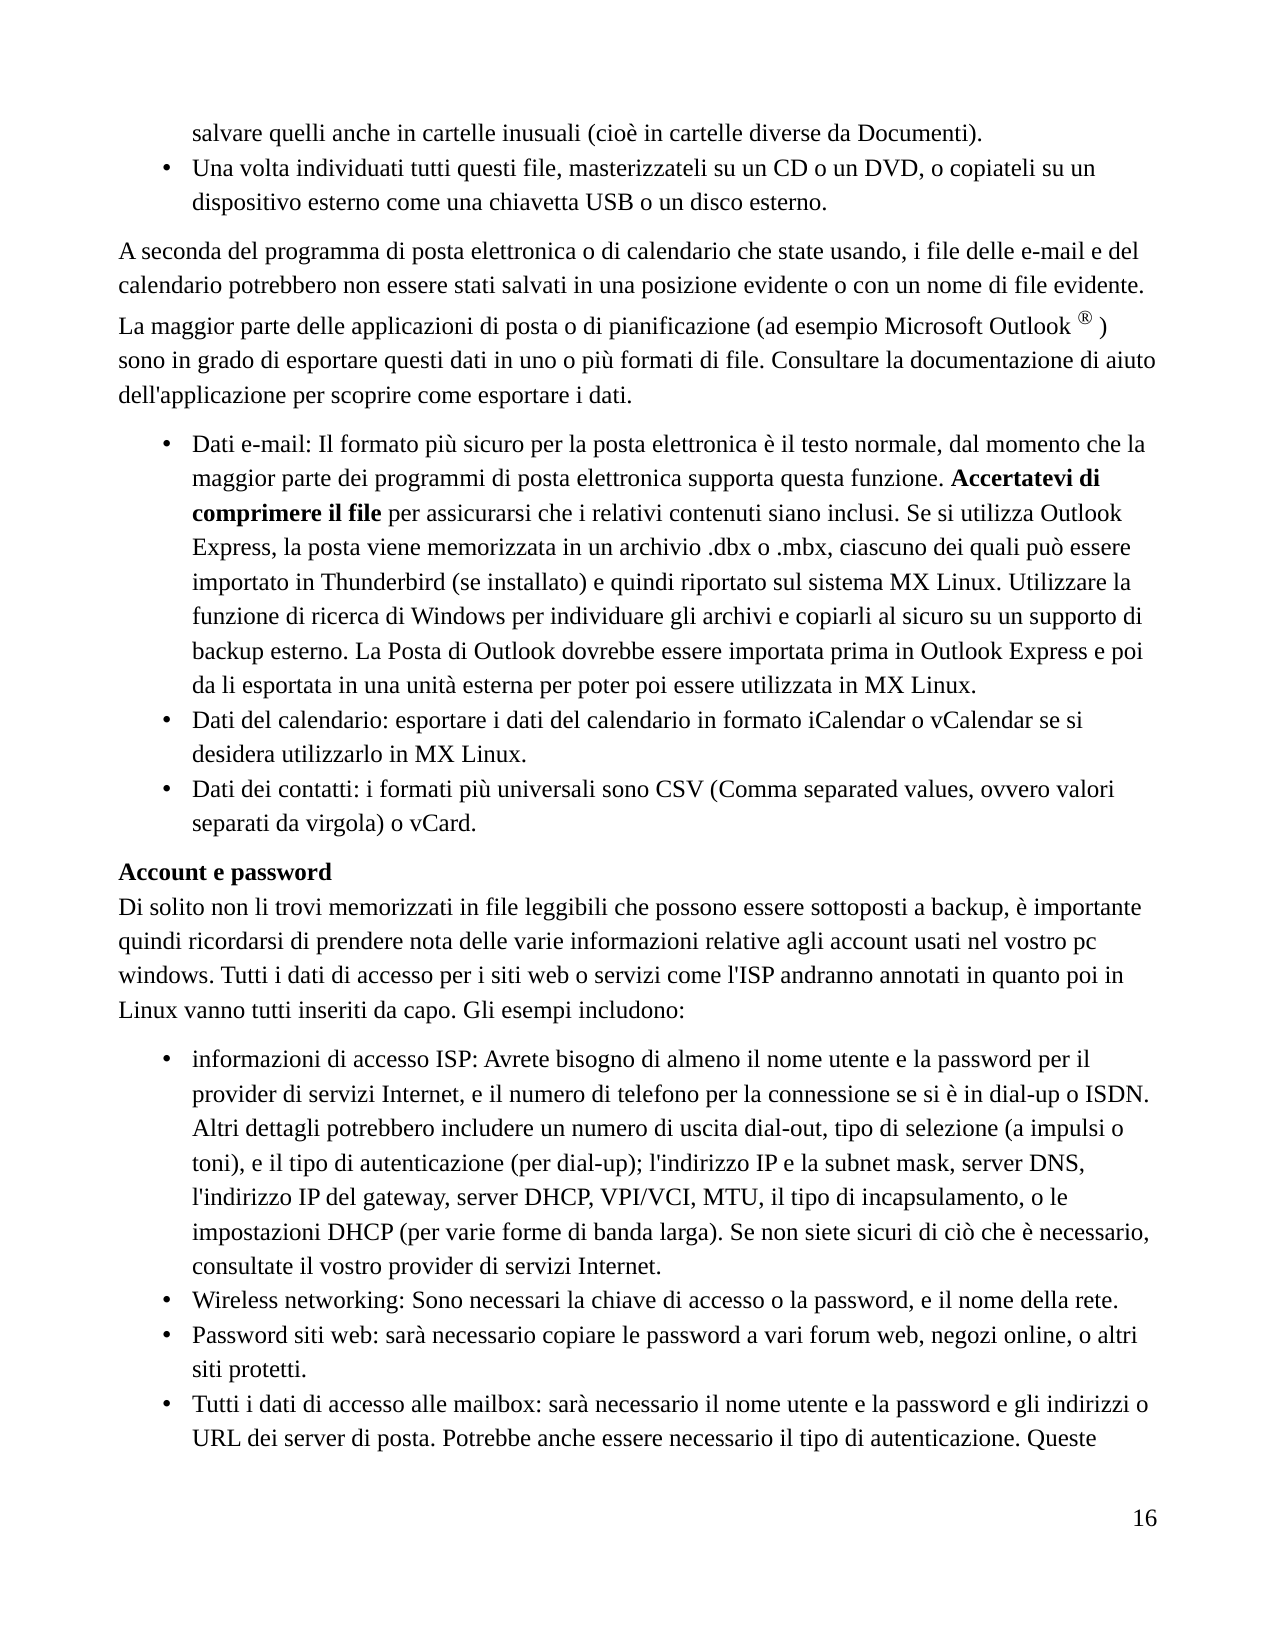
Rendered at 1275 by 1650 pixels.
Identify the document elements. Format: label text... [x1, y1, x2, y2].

text Account e password [118, 857, 1157, 886]
list salvare quelli anche in cartelle inusuali (cioè in cartelle diverse da Documenti). [162, 118, 1157, 147]
list Password siti web: sarà necessario copiare le password a vari forum web, negozi online, o altri siti protetti. [162, 1320, 1157, 1383]
list Tutti i dati di accesso alle mailbox: sarà necessario il nome utente e la password e gli indirizzi o URL dei server di posta. Potrebbe anche essere necessario il tipo di autenticazione. Queste [162, 1389, 1157, 1452]
text Di solito non li trovi memorizzati in file leggibili che possono essere sottoposti a backup, è importante quindi ricordarsi di prendere nota delle varie informazioni relative agli account usati nel vostro pc windows. Tutti i dati di accesso per i siti web o servizi come l'ISP andranno annotati in quanto poi in Linux vanno tutti inseriti da capo. Gli esempi includono: [118, 892, 1157, 1024]
list Dati del calendario: esportare i dati del calendario in formato iCalendar o vCalendar se si desidera utilizzarlo in MX Linux. [162, 705, 1157, 768]
list Una volta individuati tutti questi file, masterizzateli su un CD o un DVD, o copiateli su un dispositivo esterno come una chiavetta USB o un disco esterno. [162, 153, 1157, 216]
list Dati e-mail: Il formato più sicuro per la posta elettronica è il testo normale, dal momento che la maggior parte dei programmi di posta elettronica supporta questa funzione. Accertatevi di comprimere il file per assicurarsi che i relativi contenuti siano inclusi. Se si utilizza Outlook Express, la posta viene memorizzata in un archivio .dbx o .mbx, ciascuno dei quali può essere importato in Thunderbird (se installato) e quindi riportato sul sistema MX Linux. Utilizzare la funzione di ricerca di Windows per individuare gli archivi e copiarli al sicuro su un supporto di backup esterno. La Posta di Outlook dovrebbe essere importata prima in Outlook Express e poi da li esportata in una unità esterna per poter poi essere utilizzata in MX Linux. [162, 429, 1157, 699]
list Wireless networking: Sono necessari la chiave di accesso o la password, e il nome della rete. [162, 1286, 1157, 1314]
list Dati dei contatti: i formati più universali sono CSV (Comma separated values, ovvero valori separati da virgola) o vCard. [162, 774, 1157, 837]
text A seconda del programma di posta elettronica o di calendario che state usando, i file delle e-mail e del calendario potrebbero non essere stati salvati in una posizione evidente o con un nome di file evidente. La maggior parte delle applicazioni di posta o di pianificazione (ad esempio Microsoft Outlook ® ) sono in grado di esportare questi dati in uno o più formati di file. Consultare la documentazione di aiuto dell'applicazione per scoprire come esportare i dati. [118, 236, 1157, 408]
list informazioni di accesso ISP: Avrete bisogno di almeno il nome utente e la password per il provider di servizi Internet, e il numero di telefono per la connessione se si è in dial-up o ISDN. Altri dettagli potrebbero includere un numero di uscita dial-out, tipo di selezione (a impulsi o toni), e il tipo di autenticazione (per dial-up); l'indirizzo IP e la subnet mask, server DNS, l'indirizzo IP del gateway, server DHCP, VPI/VCI, MTU, il tipo di incapsulamento, o le impostazioni DHCP (per varie forme di banda larga). Se non siete sicuri di ciò che è necessario, consultate il vostro provider di servizi Internet. [162, 1044, 1157, 1280]
